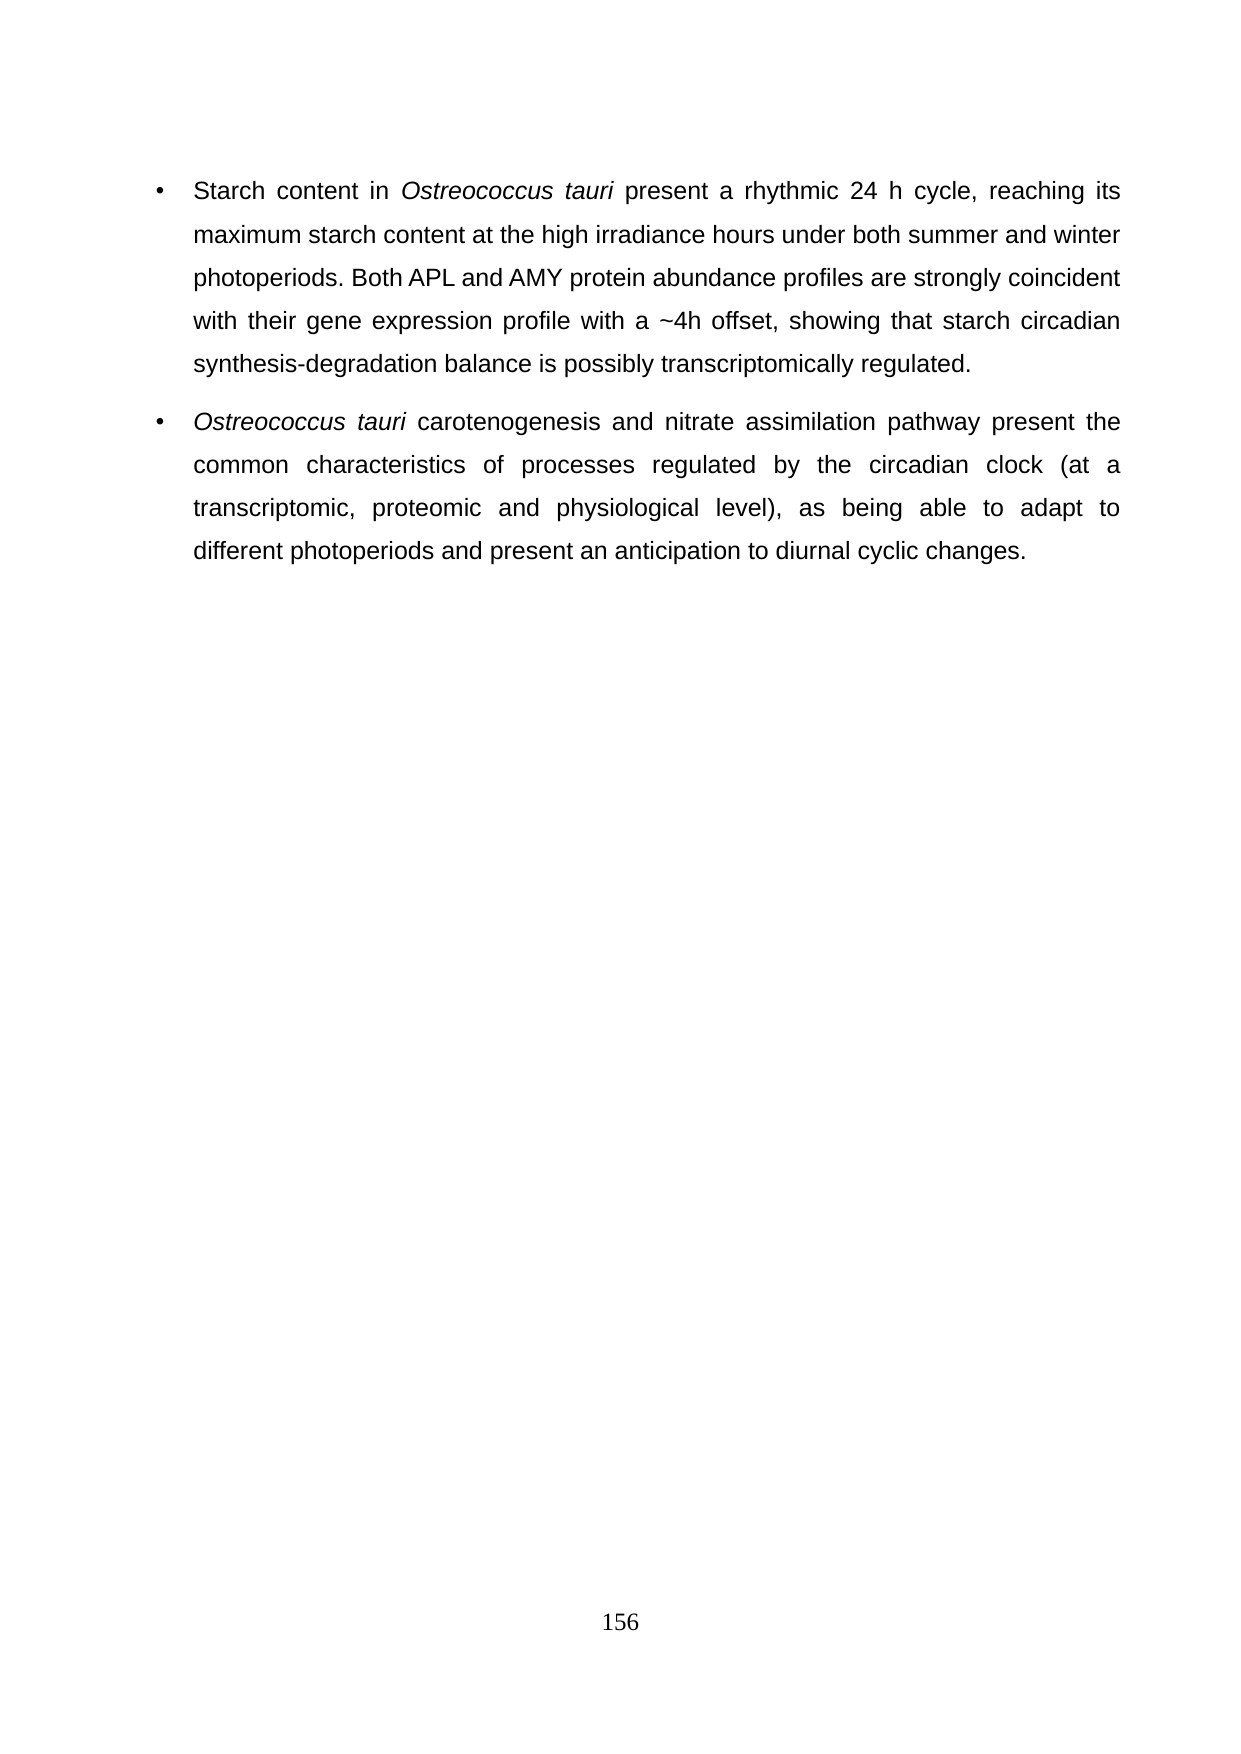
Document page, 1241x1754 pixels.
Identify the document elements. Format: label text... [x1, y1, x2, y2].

list Ostreococcus tauri carotenogenesis and nitrate assimilation pathway present the common characteristics of processes regulated by the circadian clock (at a transcriptomic, proteomic and physiological level), as being able to adapt to different photoperiods and present an anticipation to diurnal cyclic changes. [156, 407, 1122, 565]
list Starch content in Ostreococcus tauri present a rhythmic 24 h cycle, reaching its maximum starch content at the high irradiance hours under both summer and winter photoperiods. Both APL and AMY protein abundance profiles are strongly coincident with their gene expression profile with a ~4h offset, showing that starch circadian synthesis-degradation balance is possibly transcriptomically regulated. [156, 176, 1122, 378]
